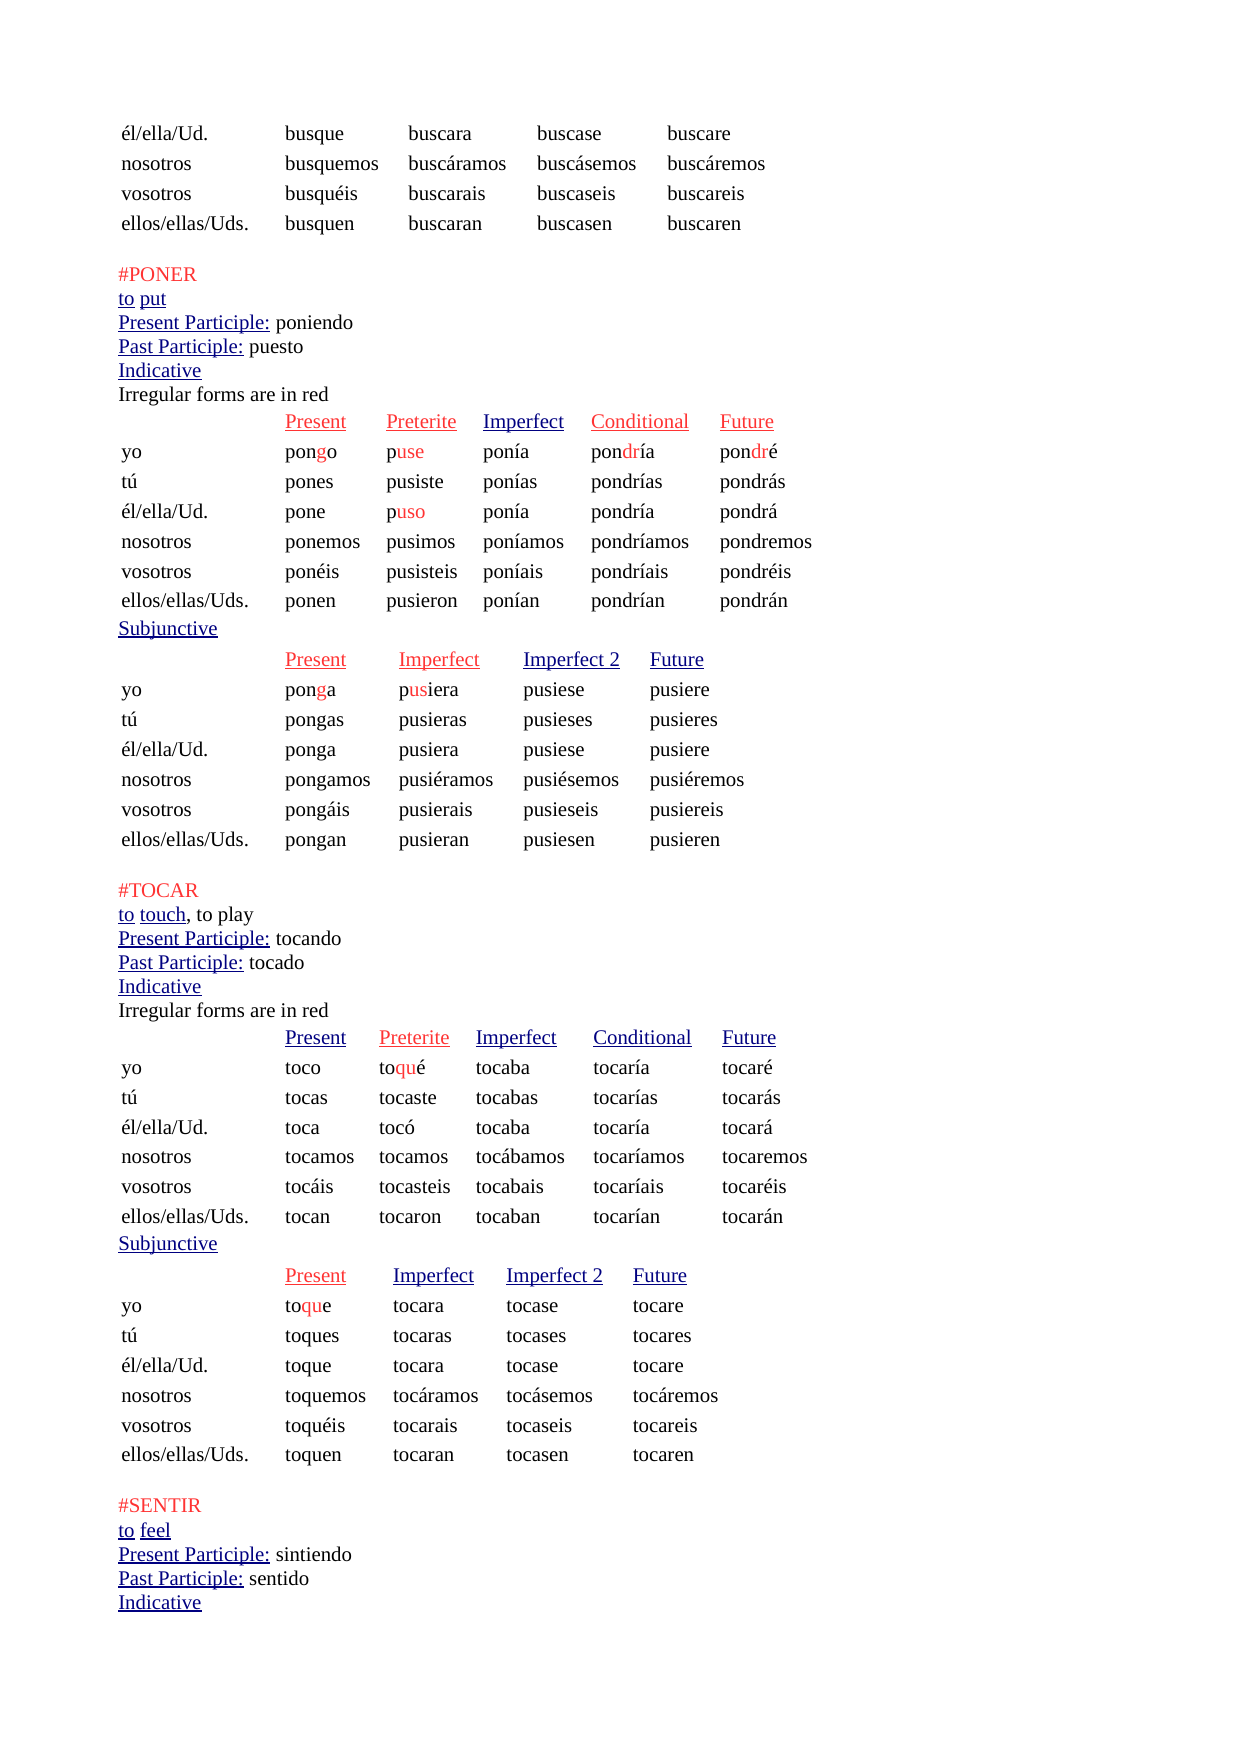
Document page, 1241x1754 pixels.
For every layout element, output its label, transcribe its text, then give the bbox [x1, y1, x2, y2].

table_cell busque [282, 118, 405, 148]
table_cell toquen [282, 1440, 390, 1469]
table_cell tocaste [376, 1082, 473, 1112]
table_cell nosotros [118, 764, 282, 794]
table_cell tú [118, 704, 282, 734]
text to feel [118, 1517, 1122, 1542]
table_cell pondréis [717, 556, 843, 586]
text Subjunctive [118, 615, 1122, 639]
text #PONER [118, 262, 1122, 286]
table_header Imperfect [396, 644, 520, 674]
table_header Future [630, 1260, 748, 1290]
table_cell buscaren [664, 208, 797, 238]
table_cell busquemos [282, 148, 405, 178]
table_cell nosotros [118, 526, 282, 556]
table_cell tú [118, 1082, 282, 1112]
table_cell pusimos [383, 526, 480, 556]
table_cell pondrás [717, 466, 843, 496]
table_cell él/ella/Ud. [118, 496, 282, 526]
table_cell puse [383, 436, 480, 466]
table_cell tocó [376, 1112, 473, 1142]
text #TOCAR [118, 878, 1122, 902]
table_cell ponías [480, 466, 588, 496]
table_cell tocareis [630, 1410, 748, 1439]
table_cell toqué [376, 1052, 473, 1082]
table_cell tocabas [473, 1082, 590, 1112]
text Present Participle: poniendo [118, 310, 1122, 334]
table_cell tocaban [473, 1201, 590, 1231]
table_cell tocasen [503, 1440, 630, 1469]
table_header [118, 406, 282, 436]
table_cell pondría [588, 436, 717, 466]
table_header Conditional [590, 1022, 719, 1052]
table_cell tocaré [719, 1052, 837, 1082]
table_cell tocaren [630, 1440, 748, 1469]
table_cell yo [118, 1052, 282, 1082]
table_cell tocara [390, 1290, 503, 1320]
table_header Future [717, 406, 843, 436]
table_cell buscáremos [664, 148, 797, 178]
table_cell tocaría [590, 1052, 719, 1082]
table_cell ellos/ellas/Uds. [118, 1440, 282, 1469]
table_cell vosotros [118, 794, 282, 824]
table_cell pondrán [717, 586, 843, 615]
table_cell tocaras [390, 1320, 503, 1350]
table_cell él/ella/Ud. [118, 1350, 282, 1380]
table_cell pusieseis [520, 794, 647, 824]
table_header Imperfect 2 [503, 1260, 630, 1290]
table_cell buscásemos [534, 148, 664, 178]
text Irregular forms are in red [118, 998, 1122, 1022]
table_cell toques [282, 1320, 390, 1350]
table_header Present [282, 406, 383, 436]
table_header Imperfect [390, 1260, 503, 1290]
text #SENTIR [118, 1493, 1122, 1517]
table_header Present [282, 1260, 390, 1290]
table_cell ponéis [282, 556, 383, 586]
text to touch, to play [118, 902, 1122, 926]
table_cell busquéis [282, 178, 405, 208]
table_cell pones [282, 466, 383, 496]
table_cell ponga [282, 674, 396, 704]
table_cell pusiera [396, 674, 520, 704]
table_cell tocara [390, 1350, 503, 1380]
table_cell yo [118, 436, 282, 466]
table_cell tocarais [390, 1410, 503, 1439]
table_cell pondré [717, 436, 843, 466]
table_cell pondrías [588, 466, 717, 496]
table_cell pusiste [383, 466, 480, 496]
table_cell tocabais [473, 1171, 590, 1201]
table_cell pusiéremos [647, 764, 776, 794]
table_cell nosotros [118, 148, 282, 178]
table_cell pusiésemos [520, 764, 647, 794]
text Indicative [118, 1590, 1122, 1614]
table_cell pusieran [396, 824, 520, 853]
table_cell tocáremos [630, 1380, 748, 1409]
table_cell tocarías [590, 1082, 719, 1112]
table_cell pusierais [396, 794, 520, 824]
table_cell toque [282, 1290, 390, 1320]
table_cell tocarán [719, 1201, 837, 1231]
table_cell tocaron [376, 1201, 473, 1231]
table_cell tocásemos [503, 1380, 630, 1409]
table_cell pusiese [520, 734, 647, 764]
table_header Preterite [383, 406, 480, 436]
table_header Preterite [376, 1022, 473, 1052]
table_cell pondrían [588, 586, 717, 615]
table_cell pusieren [647, 824, 776, 853]
table_header Present [282, 1022, 376, 1052]
table_header Present [282, 644, 396, 674]
table_cell pusiesen [520, 824, 647, 853]
text Present Participle: sintiendo [118, 1542, 1122, 1566]
table_cell ellos/ellas/Uds. [118, 824, 282, 853]
table_cell poníais [480, 556, 588, 586]
table_cell ponía [480, 436, 588, 466]
text Indicative [118, 358, 1122, 382]
table_cell pongas [282, 704, 396, 734]
text Past Participle: sentido [118, 1566, 1122, 1590]
table_cell tocase [503, 1350, 630, 1380]
table_cell pusieres [647, 704, 776, 734]
table_cell tocas [282, 1082, 376, 1112]
table_cell puso [383, 496, 480, 526]
text Past Participle: tocado [118, 950, 1122, 974]
table_cell toquemos [282, 1380, 390, 1409]
table_cell tocare [630, 1350, 748, 1380]
table_cell pondríais [588, 556, 717, 586]
table_cell tocáis [282, 1171, 376, 1201]
table_cell tocábamos [473, 1142, 590, 1171]
table_header Conditional [588, 406, 717, 436]
table_cell tocaba [473, 1052, 590, 1082]
table_cell toco [282, 1052, 376, 1082]
table_cell ellos/ellas/Uds. [118, 208, 282, 238]
table_cell nosotros [118, 1142, 282, 1171]
table_cell tocase [503, 1290, 630, 1320]
table_cell pongamos [282, 764, 396, 794]
table_cell buscare [664, 118, 797, 148]
table_cell él/ella/Ud. [118, 118, 282, 148]
table_cell él/ella/Ud. [118, 734, 282, 764]
table_cell buscarais [405, 178, 534, 208]
table_cell tocaréis [719, 1171, 837, 1201]
table_cell pone [282, 496, 383, 526]
table_cell pusiere [647, 674, 776, 704]
table_cell pusiese [520, 674, 647, 704]
table_cell vosotros [118, 1171, 282, 1201]
table_cell poníamos [480, 526, 588, 556]
table_cell tocaríamos [590, 1142, 719, 1171]
table_cell tocaremos [719, 1142, 837, 1171]
table_cell tocare [630, 1290, 748, 1320]
table_cell ellos/ellas/Uds. [118, 1201, 282, 1231]
table_cell pongáis [282, 794, 396, 824]
table_cell tocamos [376, 1142, 473, 1171]
table_cell tocarás [719, 1082, 837, 1112]
table_cell pondría [588, 496, 717, 526]
text Past Participle: puesto [118, 334, 1122, 358]
table_cell buscase [534, 118, 664, 148]
table_cell tocamos [282, 1142, 376, 1171]
table_cell pusiere [647, 734, 776, 764]
table_cell vosotros [118, 178, 282, 208]
table_cell tocará [719, 1112, 837, 1142]
table_cell buscaseis [534, 178, 664, 208]
table_cell tocaba [473, 1112, 590, 1142]
table_cell yo [118, 1290, 282, 1320]
table_cell pusiereis [647, 794, 776, 824]
table_cell ponemos [282, 526, 383, 556]
table_cell vosotros [118, 1410, 282, 1439]
text to put [118, 286, 1122, 310]
table_cell tocarían [590, 1201, 719, 1231]
table_cell tocaran [390, 1440, 503, 1469]
table_cell buscáramos [405, 148, 534, 178]
table_cell tú [118, 466, 282, 496]
table_cell pusiéramos [396, 764, 520, 794]
table_cell ponen [282, 586, 383, 615]
table_cell vosotros [118, 556, 282, 586]
table_cell ponía [480, 496, 588, 526]
table_cell nosotros [118, 1380, 282, 1409]
table_cell toca [282, 1112, 376, 1142]
table_cell buscareis [664, 178, 797, 208]
table_cell buscara [405, 118, 534, 148]
table_header Future [647, 644, 776, 674]
table_cell pongan [282, 824, 396, 853]
table_cell ponían [480, 586, 588, 615]
table_cell buscasen [534, 208, 664, 238]
table_cell pondremos [717, 526, 843, 556]
table_cell pusieras [396, 704, 520, 734]
table_cell tú [118, 1320, 282, 1350]
table_cell pongo [282, 436, 383, 466]
table_header Imperfect 2 [520, 644, 647, 674]
table_cell tocares [630, 1320, 748, 1350]
table_cell ellos/ellas/Uds. [118, 586, 282, 615]
table_cell él/ella/Ud. [118, 1112, 282, 1142]
text Subjunctive [118, 1231, 1122, 1255]
table_header Imperfect [473, 1022, 590, 1052]
text Indicative [118, 974, 1122, 998]
table_cell tocan [282, 1201, 376, 1231]
table_cell pondrá [717, 496, 843, 526]
table_cell tocaría [590, 1112, 719, 1142]
table_cell buscaran [405, 208, 534, 238]
table_cell busquen [282, 208, 405, 238]
table_cell pondríamos [588, 526, 717, 556]
table_header [118, 1260, 282, 1290]
table_cell pusisteis [383, 556, 480, 586]
table_cell yo [118, 674, 282, 704]
table_header Imperfect [480, 406, 588, 436]
table_cell ponga [282, 734, 396, 764]
text Irregular forms are in red [118, 382, 1122, 406]
table_cell toquéis [282, 1410, 390, 1439]
table_cell pusieses [520, 704, 647, 734]
table_cell tocáramos [390, 1380, 503, 1409]
table_cell toque [282, 1350, 390, 1380]
table_header Future [719, 1022, 837, 1052]
table_header [118, 644, 282, 674]
table_cell tocaríais [590, 1171, 719, 1201]
table_cell tocases [503, 1320, 630, 1350]
table_cell pusiera [396, 734, 520, 764]
table_cell tocaseis [503, 1410, 630, 1439]
table_header [118, 1022, 282, 1052]
table_cell pusieron [383, 586, 480, 615]
table_cell tocasteis [376, 1171, 473, 1201]
text Present Participle: tocando [118, 926, 1122, 950]
